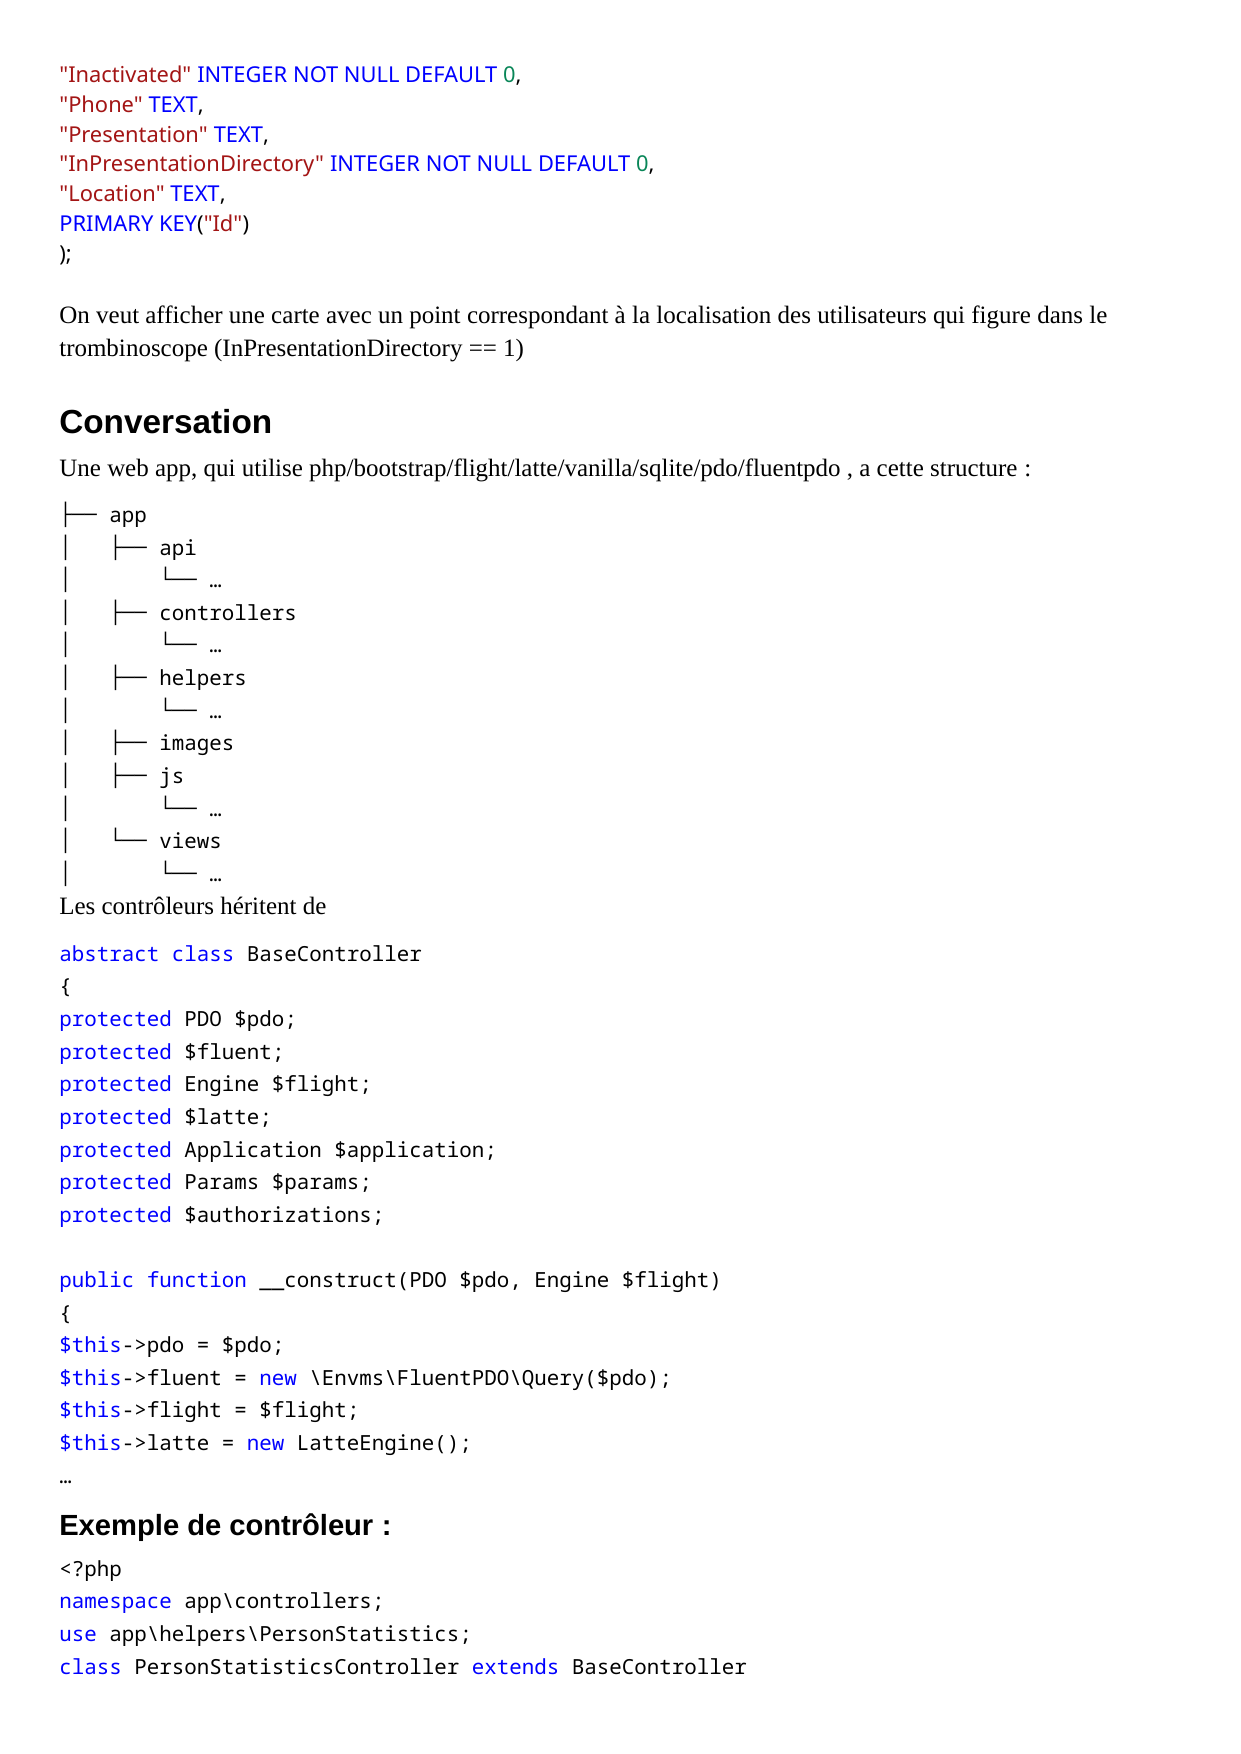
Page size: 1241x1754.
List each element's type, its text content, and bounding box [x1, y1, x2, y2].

text $this->fluent = new \Envms\FluentPDO\Query($pdo); [59, 1363, 1181, 1391]
text Une web app, qui utilise php/bootstrap/flight/latte/vanilla/sqlite/pdo/fluentpdo , a cette structure : [59, 453, 1181, 481]
text On veut afficher une carte avec un point correspondant à la localisation des utilisateurs qui figure dans le trombinoscope (InPresentationDirectory == 1) [59, 300, 1181, 362]
text "Phone" TEXT, [59, 89, 1181, 119]
text PRIMARY KEY("Id") [59, 208, 1181, 238]
text │ └── … [59, 565, 1181, 594]
subtitle Exemple de contrôleur : [59, 1508, 1181, 1541]
text abstract class BaseController [59, 939, 1181, 967]
text { [59, 1298, 1181, 1326]
text │ ├── controllers [59, 598, 1181, 626]
text protected $latte; [59, 1102, 1181, 1131]
text … [59, 1461, 1181, 1489]
text public function __construct(PDO $pdo, Engine $flight) [59, 1265, 1181, 1293]
text │ ├── helpers [59, 663, 1181, 692]
text namespace app\controllers; [59, 1587, 1181, 1615]
text │ ├── api [59, 533, 1181, 561]
text protected $fluent; [59, 1037, 1181, 1065]
text { [59, 972, 1181, 1000]
text $this->flight = $flight; [59, 1396, 1181, 1424]
text │ └── … [59, 631, 1181, 659]
text "Presentation" TEXT, [59, 119, 1181, 148]
text │ └── … [59, 794, 1181, 822]
text <?php [59, 1554, 1181, 1582]
text │ ├── js [59, 761, 1181, 789]
text ); [59, 238, 1181, 268]
text "InPresentationDirectory" INTEGER NOT NULL DEFAULT 0, [59, 148, 1181, 178]
text protected Engine $flight; [59, 1069, 1181, 1098]
text protected Application $application; [59, 1135, 1181, 1163]
text │ └── views [59, 826, 1181, 855]
text $this->pdo = $pdo; [59, 1330, 1181, 1359]
text protected $authorizations; [59, 1200, 1181, 1228]
text protected Params $params; [59, 1167, 1181, 1196]
text │ └── … [59, 859, 1181, 887]
text class PersonStatisticsController extends BaseController [59, 1652, 1181, 1680]
text ├── app [59, 500, 1181, 529]
text use app\helpers\PersonStatistics; [59, 1619, 1181, 1648]
text │ └── … [59, 696, 1181, 724]
text Les contrôleurs héritent de [59, 891, 1181, 920]
text protected PDO $pdo; [59, 1004, 1181, 1033]
text │ ├── images [59, 728, 1181, 757]
text "Location" TEXT, [59, 178, 1181, 208]
text "Inactivated" INTEGER NOT NULL DEFAULT 0, [59, 59, 1181, 89]
subtitle Conversation [59, 402, 1181, 440]
text $this->latte = new LatteEngine(); [59, 1428, 1181, 1457]
